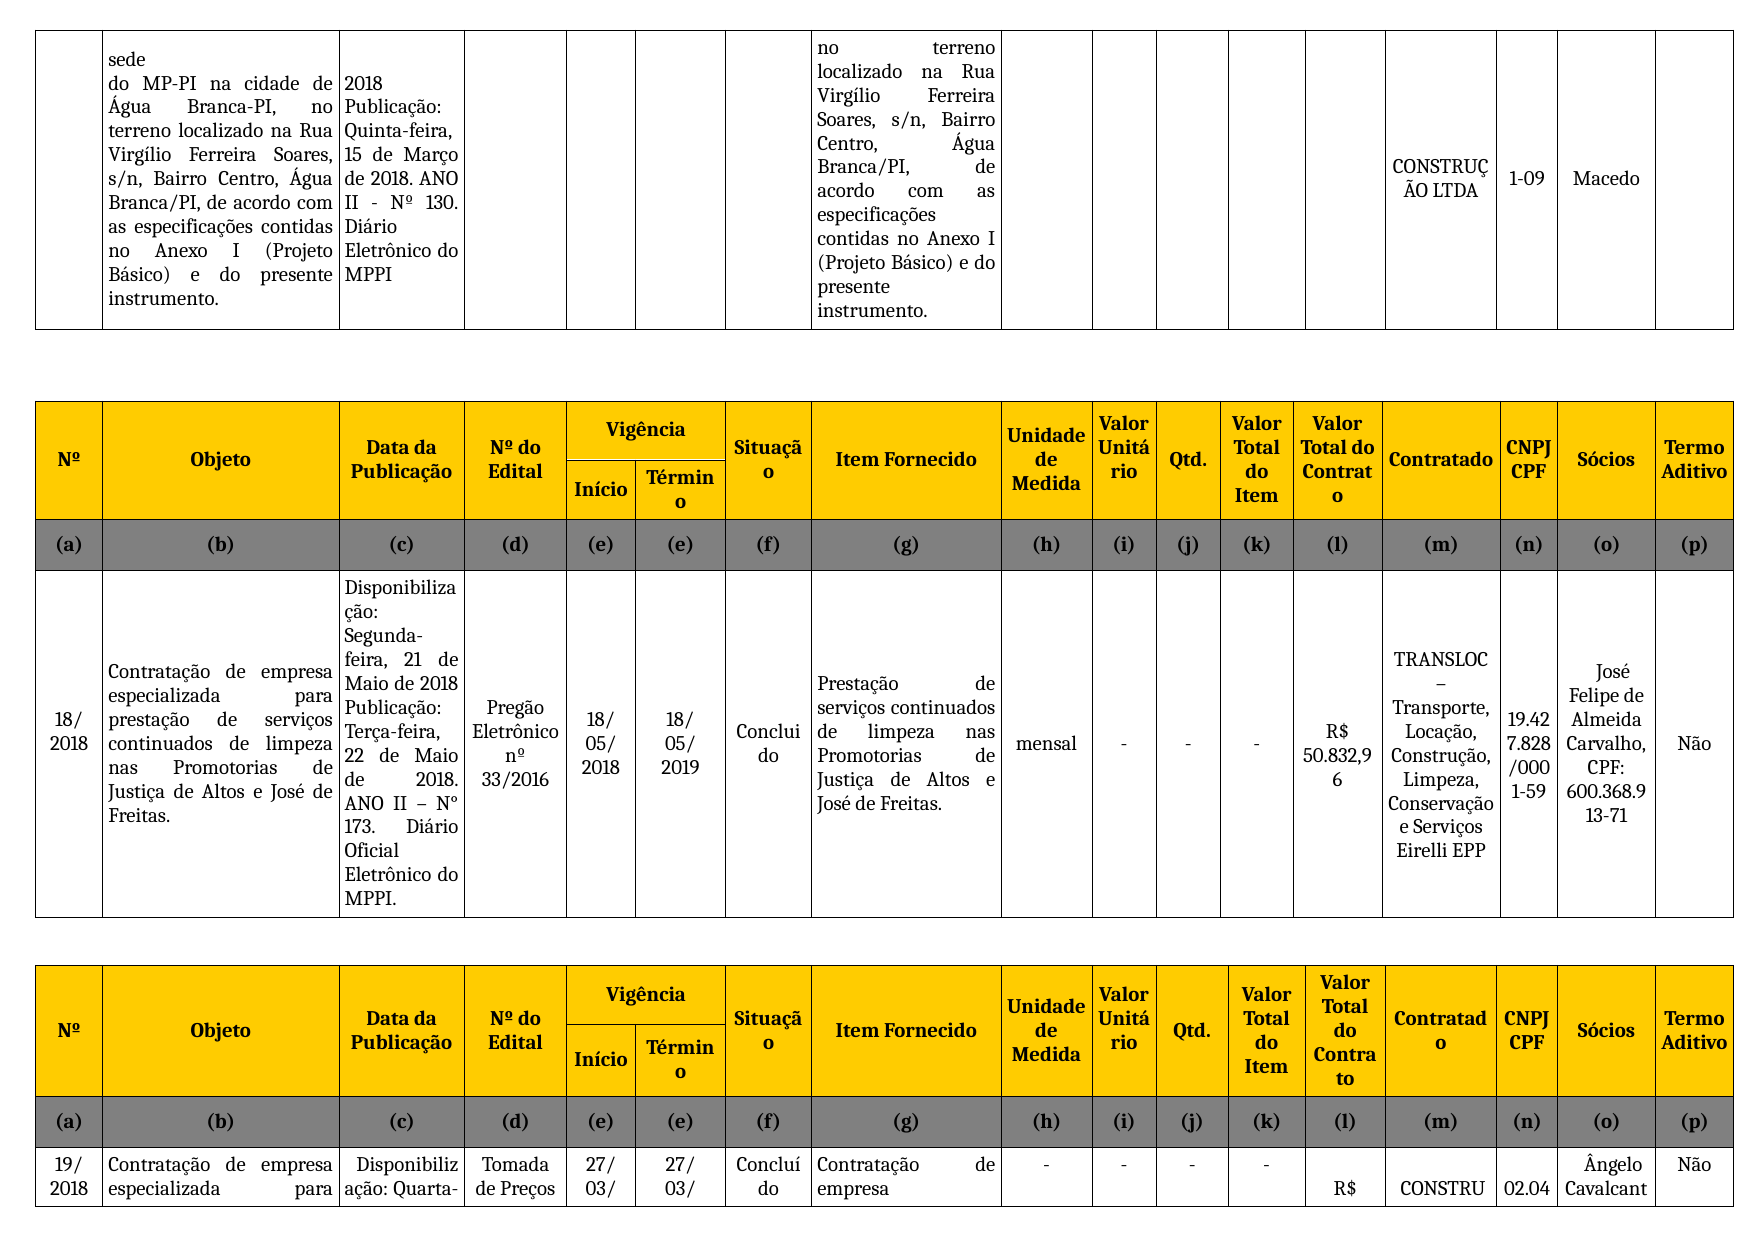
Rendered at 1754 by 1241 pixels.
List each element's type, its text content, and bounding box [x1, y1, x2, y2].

table_cell (d) [465, 1097, 566, 1147]
table_cell (m) [1383, 520, 1500, 570]
table_header Item Fornecido [812, 966, 1001, 1096]
table_cell - [1157, 1148, 1228, 1206]
table_header Termo Aditivo [1656, 402, 1733, 519]
table_header Qtd. [1157, 402, 1220, 519]
table_cell Disponibilização: Quarta- [340, 1148, 464, 1206]
table_cell [567, 31, 635, 328]
table_cell Tomada de Preços [465, 1148, 566, 1206]
table_cell Contratação de empresa especializada para prestação de serviços continuados de limpeza nas Promotorias de Justiça de Altos e José de Freitas. [103, 571, 339, 917]
table_cell 1-09 [1497, 31, 1557, 328]
table_cell 2018 Publicação: Quinta-feira, 15 de Março de 2018. ANO II - Nº 130. Diário Eletrônico do MPPI [340, 31, 464, 328]
table_header Nº [36, 966, 102, 1096]
table_cell Contratação de empresa [812, 1148, 1001, 1206]
table_header Contratado [1386, 966, 1496, 1096]
table_cell Início [567, 1025, 635, 1096]
table_cell (f) [726, 520, 811, 570]
table_cell (f) [726, 1097, 811, 1147]
table_cell no terreno localizado na Rua Virgílio Ferreira Soares, s/n, Bairro Centro, Água Branca/PI, de acordo com as especificações contidas no Anexo I (Projeto Básico) e do presente instrumento. [812, 31, 1001, 328]
table_cell - [1221, 571, 1293, 917]
table_header Qtd. [1157, 966, 1228, 1096]
table_cell 18/ 2018 [36, 571, 102, 917]
table_cell (n) [1501, 520, 1557, 570]
table_cell Término [636, 461, 725, 519]
table_header Valor Total do Item [1221, 402, 1293, 519]
table_cell (j) [1157, 1097, 1228, 1147]
table_cell (e) [567, 1097, 635, 1147]
table_cell (i) [1093, 1097, 1156, 1147]
table_cell (d) [465, 520, 566, 570]
table_header Unidade de Medida [1002, 966, 1092, 1096]
table_cell - [1093, 31, 1156, 328]
table_header Valor Total do Item [1229, 966, 1305, 1096]
table_cell (c) [340, 1097, 464, 1147]
table_cell [726, 31, 811, 328]
table_cell 19.427.828/0001-59 [1501, 571, 1557, 917]
table_cell - [1229, 31, 1305, 328]
table_cell (k) [1221, 520, 1293, 570]
table_header Valor Total do Contrato [1306, 966, 1385, 1096]
table_cell Macedo [1558, 31, 1655, 328]
table_cell (a) [36, 1097, 102, 1147]
table_cell Concluido [726, 571, 811, 917]
table_cell R$ [1306, 1148, 1385, 1206]
table_header Vigência [567, 966, 725, 1024]
table_cell [36, 31, 102, 328]
table_cell [1306, 31, 1385, 328]
table_header Data da Publicação [340, 402, 464, 519]
table_cell (a) [36, 520, 102, 570]
table_cell - [1157, 31, 1228, 328]
table_cell José Felipe de Almeida Carvalho, CPF: 600.368.913-71 [1558, 571, 1655, 917]
table_cell (k) [1229, 1097, 1305, 1147]
table_cell - [1002, 1148, 1092, 1206]
table_header Nº do Edital [465, 402, 566, 519]
table_header Objeto [103, 966, 339, 1096]
table_cell (j) [1157, 520, 1220, 570]
table_header Data da Publicação [340, 966, 464, 1096]
table_cell (c) [340, 520, 464, 570]
table_cell R$ 50.832,96 [1294, 571, 1382, 917]
table_cell Não [1656, 571, 1733, 917]
table_cell (o) [1558, 1097, 1655, 1147]
table_cell Término [636, 1025, 725, 1096]
table_cell - [1157, 571, 1220, 917]
table_header Contratado [1383, 402, 1500, 519]
table_cell - [1002, 31, 1092, 328]
table_cell (e) [636, 520, 725, 570]
table_cell TRANSLOC – Transporte, Locação, Construção, Limpeza, Conservação e Serviços Eirelli EPP [1383, 571, 1500, 917]
table_cell (m) [1386, 1097, 1496, 1147]
table_header Valor Total do Contrato [1294, 402, 1382, 519]
table_cell (p) [1656, 520, 1733, 570]
table_cell sede do MP-PI na cidade de Água Branca-PI, no terreno localizado na Rua Virgílio Ferreira Soares, s/n, Bairro Centro, Água Branca/PI, de acordo com as especificações contidas no Anexo I (Projeto Básico) e do presente instrumento. [103, 31, 339, 328]
table_header Termo Aditivo [1656, 966, 1733, 1096]
table_cell (g) [812, 520, 1001, 570]
table_cell Ângelo Cavalcant [1558, 1148, 1655, 1206]
table_cell [465, 31, 566, 328]
table_header Vigência [567, 402, 725, 459]
table_cell 27/ 03/ [567, 1148, 635, 1206]
table_cell [1656, 31, 1733, 328]
table_header Nº do Edital [465, 966, 566, 1096]
table_cell CONSTRU [1386, 1148, 1496, 1206]
table_cell [636, 31, 725, 328]
table_header Unidade de Medida [1002, 402, 1092, 519]
table_cell Início [567, 461, 635, 519]
table_cell (b) [103, 520, 339, 570]
table_cell Contratação de empresa especializada para [103, 1148, 339, 1206]
table_cell 18/ 05/ 2019 [636, 571, 725, 917]
table_header Nº [36, 402, 102, 519]
table_cell - [1093, 1148, 1156, 1206]
table_header Sócios [1558, 966, 1655, 1096]
table_cell 27/ 03/ [636, 1148, 725, 1206]
table_cell - [1229, 1148, 1305, 1206]
table_cell CONSTRUÇÃO LTDA [1386, 31, 1496, 328]
table_cell (i) [1093, 520, 1156, 570]
table_cell Não [1656, 1148, 1733, 1206]
table_header Situação [726, 966, 811, 1096]
table_header Valor Unitário [1093, 402, 1156, 519]
table_header Sócios [1558, 402, 1655, 519]
table_cell (e) [567, 520, 635, 570]
table_cell 19/ 2018 [36, 1148, 102, 1206]
table_header Item Fornecido [812, 402, 1001, 519]
table_cell (l) [1294, 520, 1382, 570]
table_cell mensal [1002, 571, 1092, 917]
table_cell (e) [636, 1097, 725, 1147]
table_cell 18/ 05/ 2018 [567, 571, 635, 917]
table_header CNPJ CPF [1501, 402, 1557, 519]
table_cell 02.04 [1497, 1148, 1557, 1206]
table_cell - [1093, 571, 1156, 917]
table_cell Pregão Eletrônico nº 33/2016 [465, 571, 566, 917]
table_cell (n) [1497, 1097, 1557, 1147]
table_cell (p) [1656, 1097, 1733, 1147]
table_header CNPJ CPF [1497, 966, 1557, 1096]
table_cell (g) [812, 1097, 1001, 1147]
table_cell (b) [103, 1097, 339, 1147]
table_cell (o) [1558, 520, 1655, 570]
table_cell (h) [1002, 520, 1092, 570]
table_header Objeto [103, 402, 339, 519]
table_header Valor Unitário [1093, 966, 1156, 1096]
table_cell (h) [1002, 1097, 1092, 1147]
table_cell Prestação de serviços continuados de limpeza nas Promotorias de Justiça de Altos e José de Freitas. [812, 571, 1001, 917]
table_cell Concluído [726, 1148, 811, 1206]
table_header Situação [726, 402, 811, 519]
table_cell Disponibilização: Segunda-feira, 21 de Maio de 2018 Publicação: Terça-feira, 22 de Maio de 2018. ANO II – N° 173. Diário Oficial Eletrônico do MPPI. [340, 571, 464, 917]
table_cell (l) [1306, 1097, 1385, 1147]
